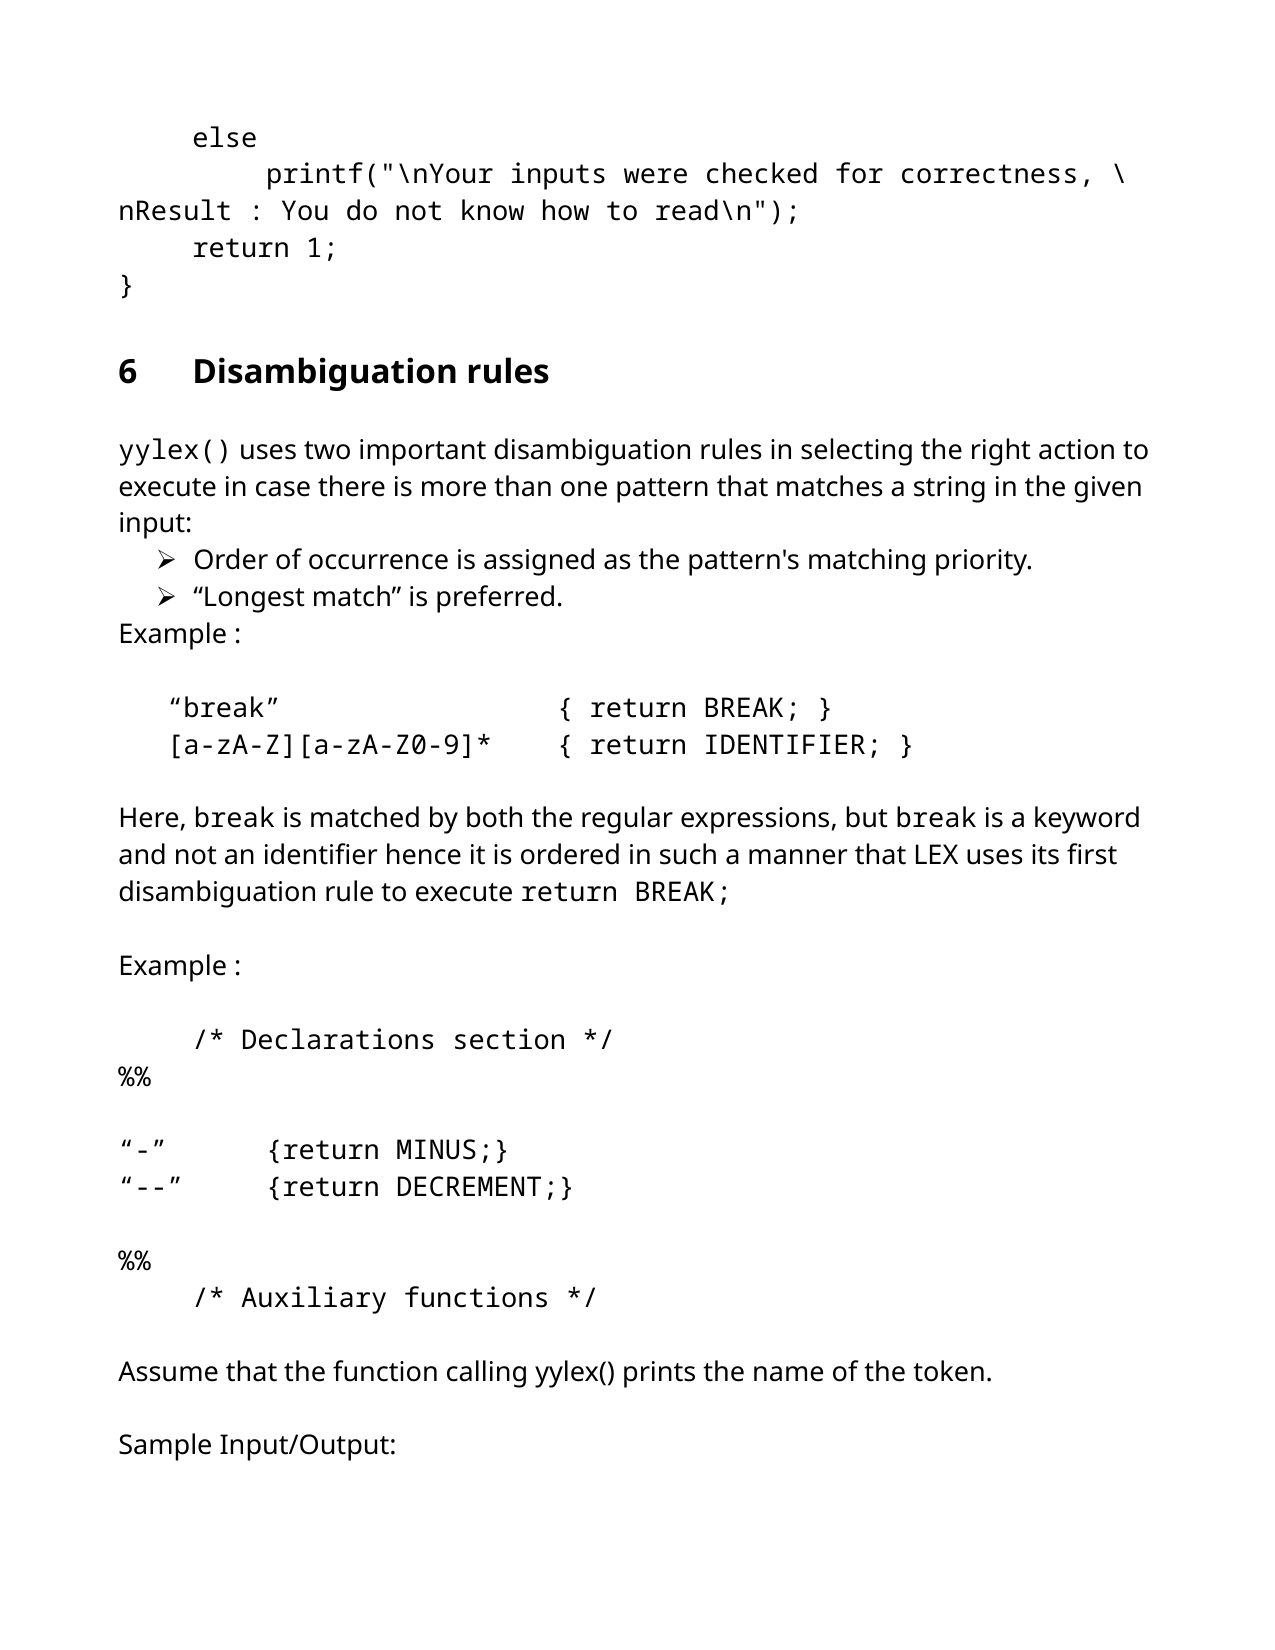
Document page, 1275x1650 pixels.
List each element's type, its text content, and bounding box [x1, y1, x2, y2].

text } [118, 266, 1157, 302]
text return 1; [118, 229, 1157, 266]
text yylex() uses two important disambiguation rules in selecting the right action to execute in case there is more than one pattern that matches a string in the given input: [118, 430, 1157, 541]
text /* Auxiliary functions */ [118, 1278, 1157, 1315]
text Example : [118, 614, 1157, 651]
text “-” {return MINUS;} [118, 1131, 1157, 1168]
text [a-zA-Z][a-zA-Z0-9]* { return IDENTIFIER; } [118, 725, 1157, 762]
list “Longest match” is preferred. [156, 578, 1157, 614]
text Assume that the function calling yylex() prints the name of the token. [118, 1352, 1157, 1389]
text 6 Disambiguation rules [118, 348, 1157, 393]
text Here, break is matched by both the regular expressions, but break is a keyword and not an identifier hence it is ordered in such a manner that LEX uses its first disambiguation rule to execute return BREAK; [118, 799, 1157, 909]
text /* Declarations section */ [118, 1020, 1157, 1057]
text Example : [118, 946, 1157, 983]
text else [118, 118, 1157, 155]
text printf("\nYour inputs were checked for correctness, \nResult : You do not know how to read\n"); [118, 155, 1157, 229]
text %% [118, 1057, 1157, 1094]
text “break” { return BREAK; } [118, 688, 1157, 725]
text Sample Input/Output: [118, 1426, 1157, 1463]
text %% [118, 1241, 1157, 1278]
list Order of occurrence is assigned as the pattern's matching priority. [156, 541, 1157, 578]
text “--” {return DECREMENT;} [118, 1168, 1157, 1204]
